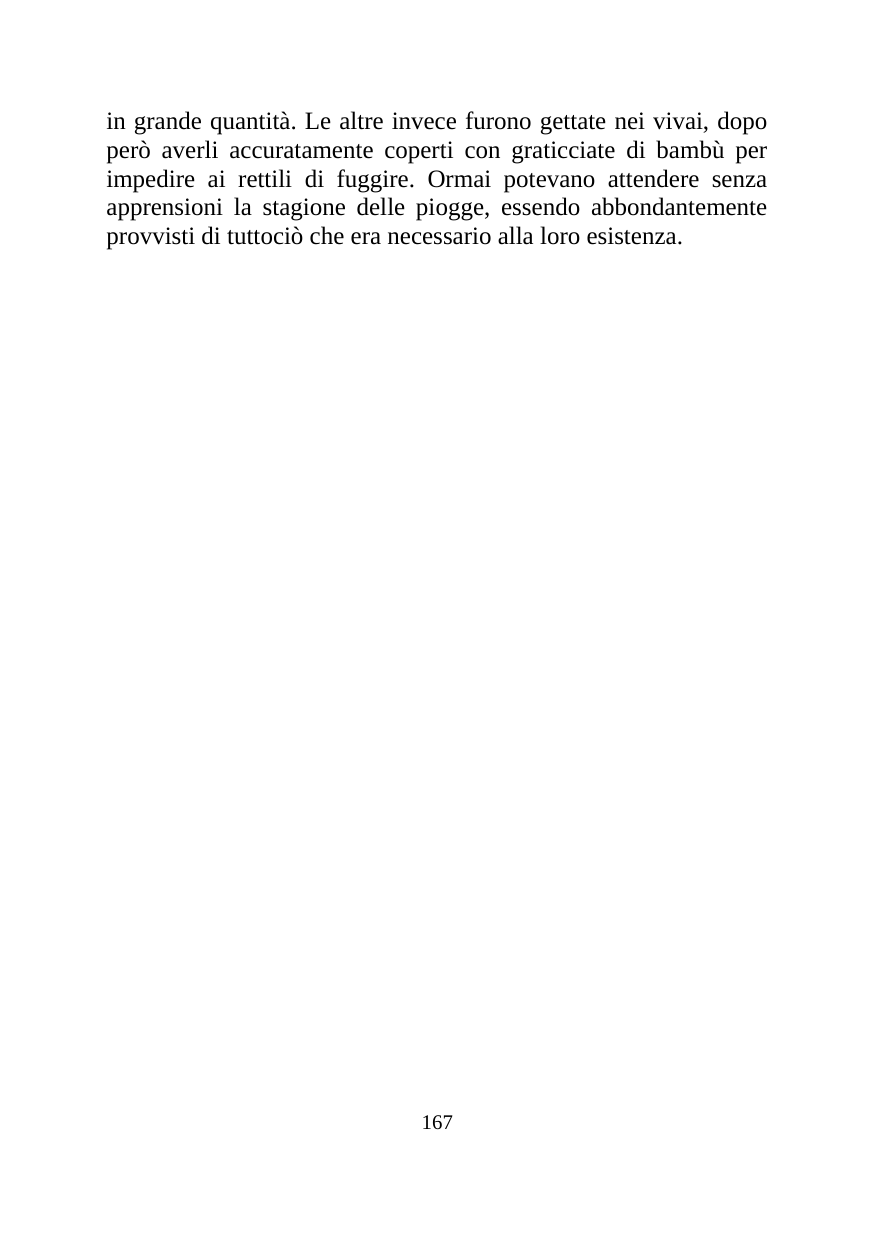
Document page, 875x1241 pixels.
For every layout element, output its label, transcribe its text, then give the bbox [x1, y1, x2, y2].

text in grande quantità. Le altre invece furono gettate nei vivai, dopo però averli accuratamente coperti con graticciate di bambù per impedire ai rettili di fuggire. Ormai potevano attendere senza apprensioni la stagione delle piogge, essendo abbondantemente provvisti di tuttociò che era necessario alla loro esistenza. [106, 106, 768, 250]
